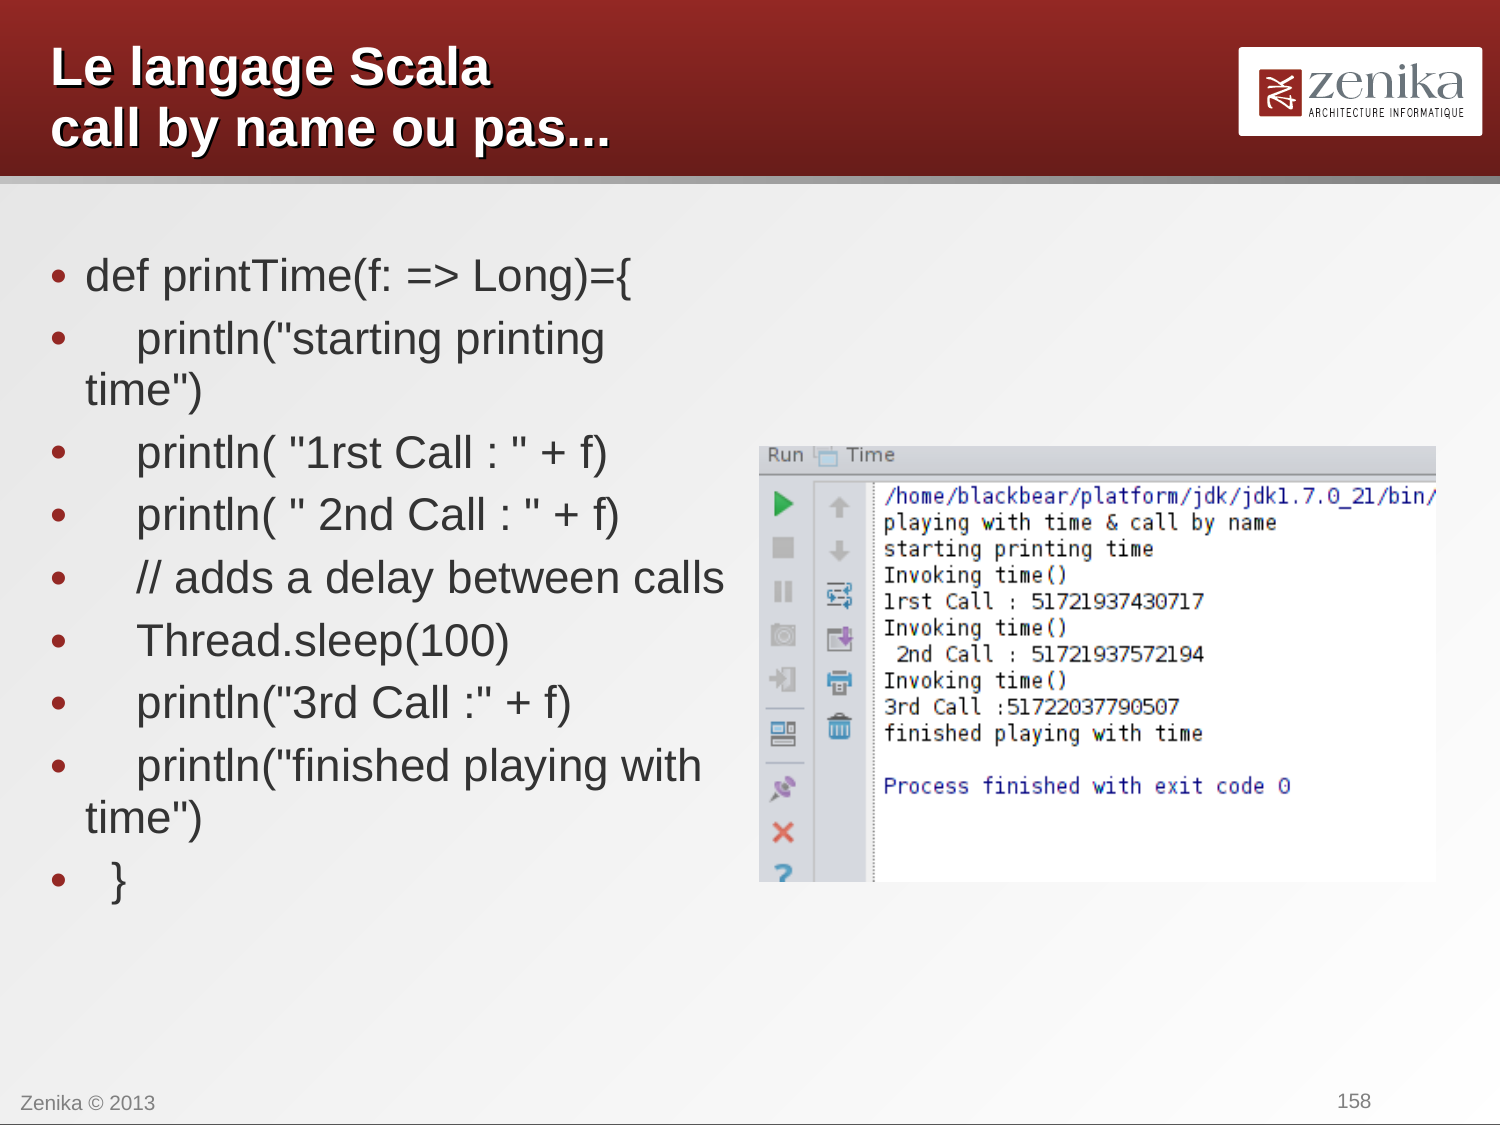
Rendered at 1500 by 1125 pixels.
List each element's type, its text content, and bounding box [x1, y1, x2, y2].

picture [1257, 58, 1464, 125]
list def printTime(f: => Long)={ println("starting printing time") println( "1rst Call : " + f) println( " 2nd Call : " + f) // adds a delay between calls Thread.sleep(100) println("3rd Call :" + f) println("finished playing with time") } [50, 249, 727, 1079]
picture [759, 446, 1436, 882]
title Le langage Scala call by name ou pas... [50, 15, 1206, 180]
